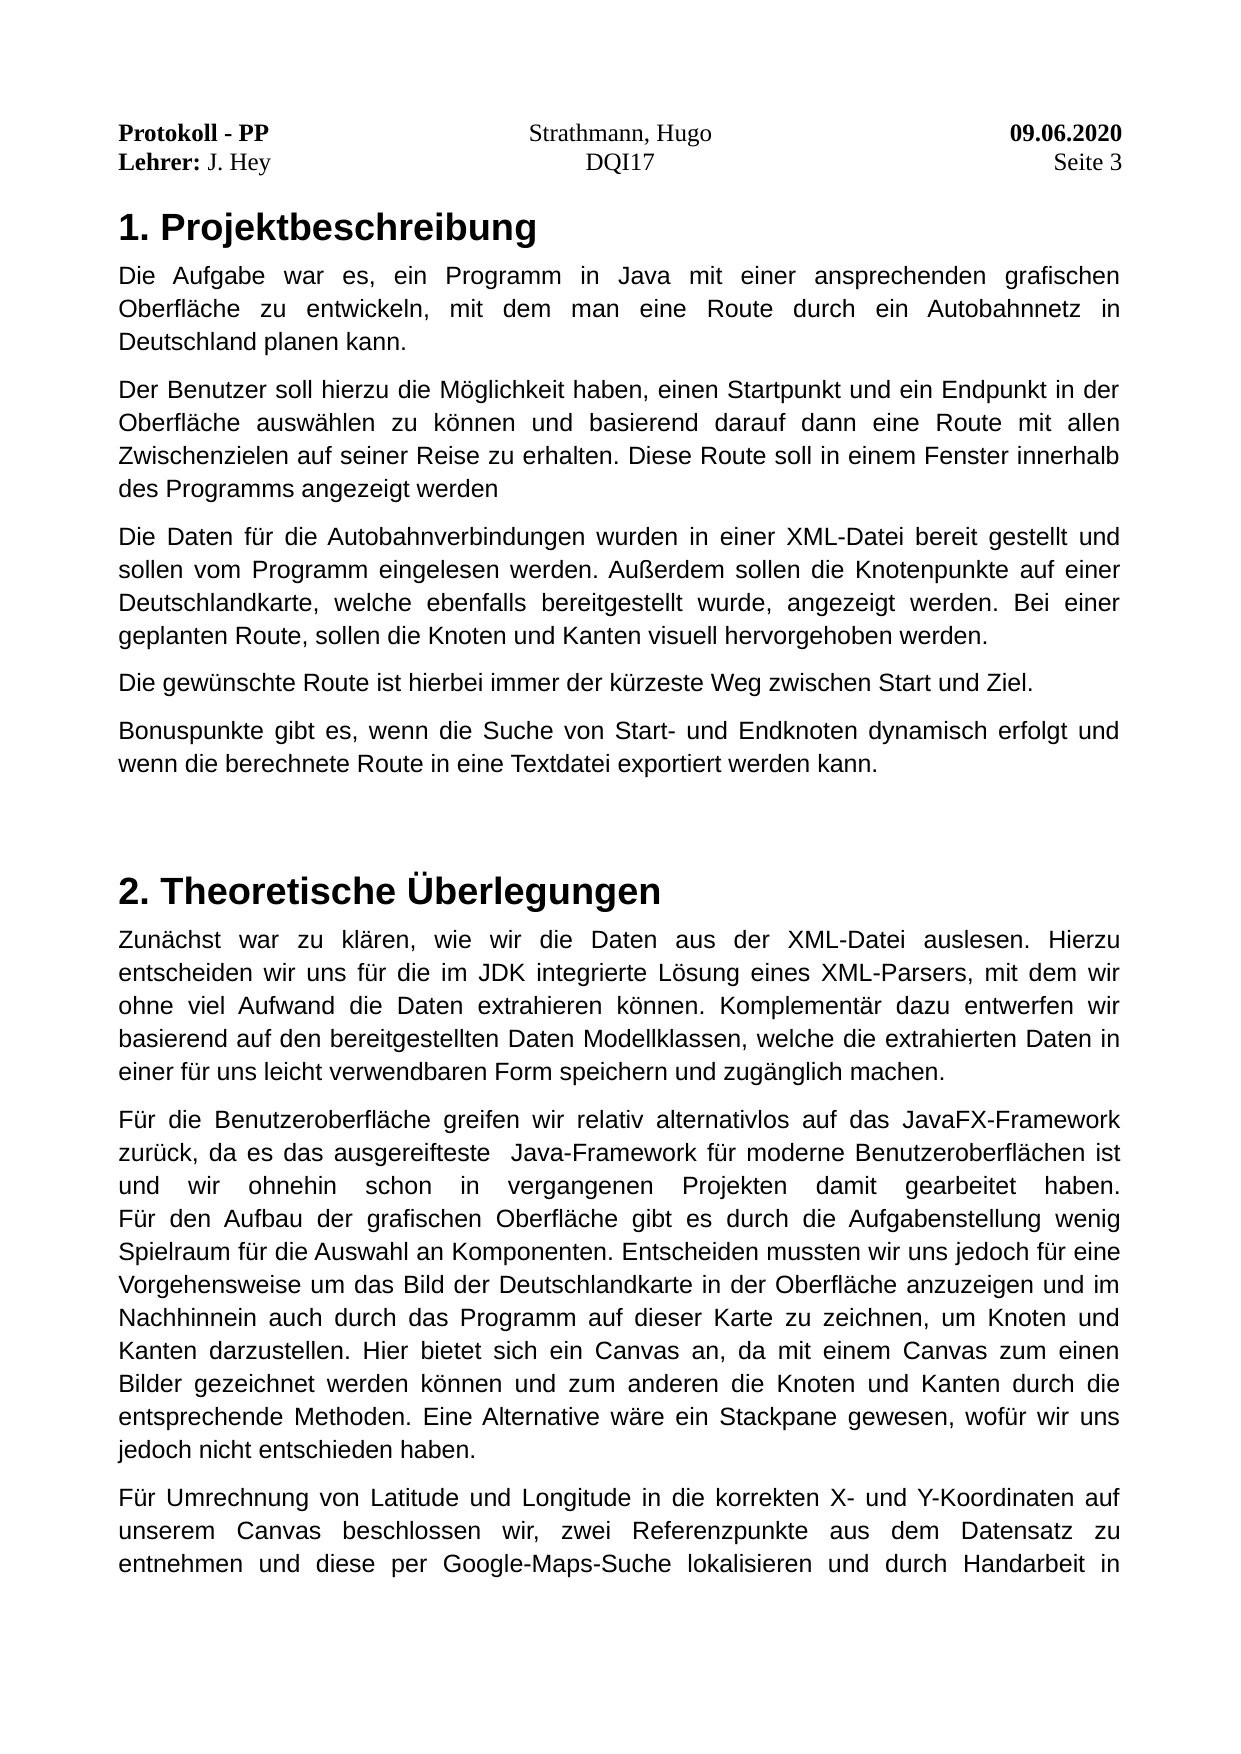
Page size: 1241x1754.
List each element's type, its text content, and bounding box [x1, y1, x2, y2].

text Die gewünschte Route ist hierbei immer der kürzeste Weg zwischen Start und Ziel. [118, 668, 1122, 697]
text Zunächst war zu klären, wie wir die Daten aus der XML-Datei auslesen. Hierzu entscheiden wir uns für die im JDK integrierte Lösung eines XML-Parsers, mit dem wir ohne viel Aufwand die Daten extrahieren können. Komplementär dazu entwerfen wir basierend auf den bereitgestellten Daten Modellklassen, welche die extrahierten Daten in einer für uns leicht verwendbaren Form speichern und zugänglich machen. [118, 925, 1122, 1086]
subtitle 1. Projektbeschreibung [118, 205, 1122, 249]
text Für Umrechnung von Latitude und Longitude in die korrekten X- und Y-Koordinaten auf unserem Canvas beschlossen wir, zwei Referenzpunkte aus dem Datensatz zu entnehmen und diese per Google-Maps-Suche lokalisieren und durch Handarbeit in [118, 1483, 1122, 1577]
subtitle 2. Theoretische Überlegungen [118, 869, 1122, 913]
text Für die Benutzeroberfläche greifen wir relativ alternativlos auf das JavaFX-Framework zurück, da es das ausgereifteste Java-Framework für moderne Benutzeroberflächen ist und wir ohnehin schon in vergangenen Projekten damit gearbeitet haben. Für den Aufbau der grafischen Oberfläche gibt es durch die Aufgabenstellung wenig Spielraum für die Auswahl an Komponenten. Entscheiden mussten wir uns jedoch für eine Vorgehensweise um das Bild der Deutschlandkarte in der Oberfläche anzuzeigen und im Nachhinnein auch durch das Programm auf dieser Karte zu zeichnen, um Knoten und Kanten darzustellen. Hier bietet sich ein Canvas an, da mit einem Canvas zum einen Bilder gezeichnet werden können und zum anderen die Knoten und Kanten durch die entsprechende Methoden. Eine Alternative wäre ein Stackpane gewesen, wofür wir uns jedoch nicht entschieden haben. [118, 1105, 1122, 1464]
text Bonuspunkte gibt es, wenn die Suche von Start- und Endknoten dynamisch erfolgt und wenn die berechnete Route in eine Textdatei exportiert werden kann. [118, 716, 1122, 778]
text Die Aufgabe war es, ein Programm in Java mit einer ansprechenden grafischen Oberfläche zu entwickeln, mit dem man eine Route durch ein Autobahnnetz in Deutschland planen kann. [118, 261, 1122, 356]
text Der Benutzer soll hierzu die Möglichkeit haben, einen Startpunkt und ein Endpunkt in der Oberfläche auswählen zu können und basierend darauf dann eine Route mit allen Zwischenzielen auf seiner Reise zu erhalten. Diese Route soll in einem Fenster innerhalb des Programms angezeigt werden [118, 375, 1122, 503]
text Die Daten für die Autobahnverbindungen wurden in einer XML-Datei bereit gestellt und sollen vom Programm eingelesen werden. Außerdem sollen die Knotenpunkte auf einer Deutschlandkarte, welche ebenfalls bereitgestellt wurde, angezeigt werden. Bei einer geplanten Route, sollen die Knoten und Kanten visuell hervorgehoben werden. [118, 522, 1122, 649]
